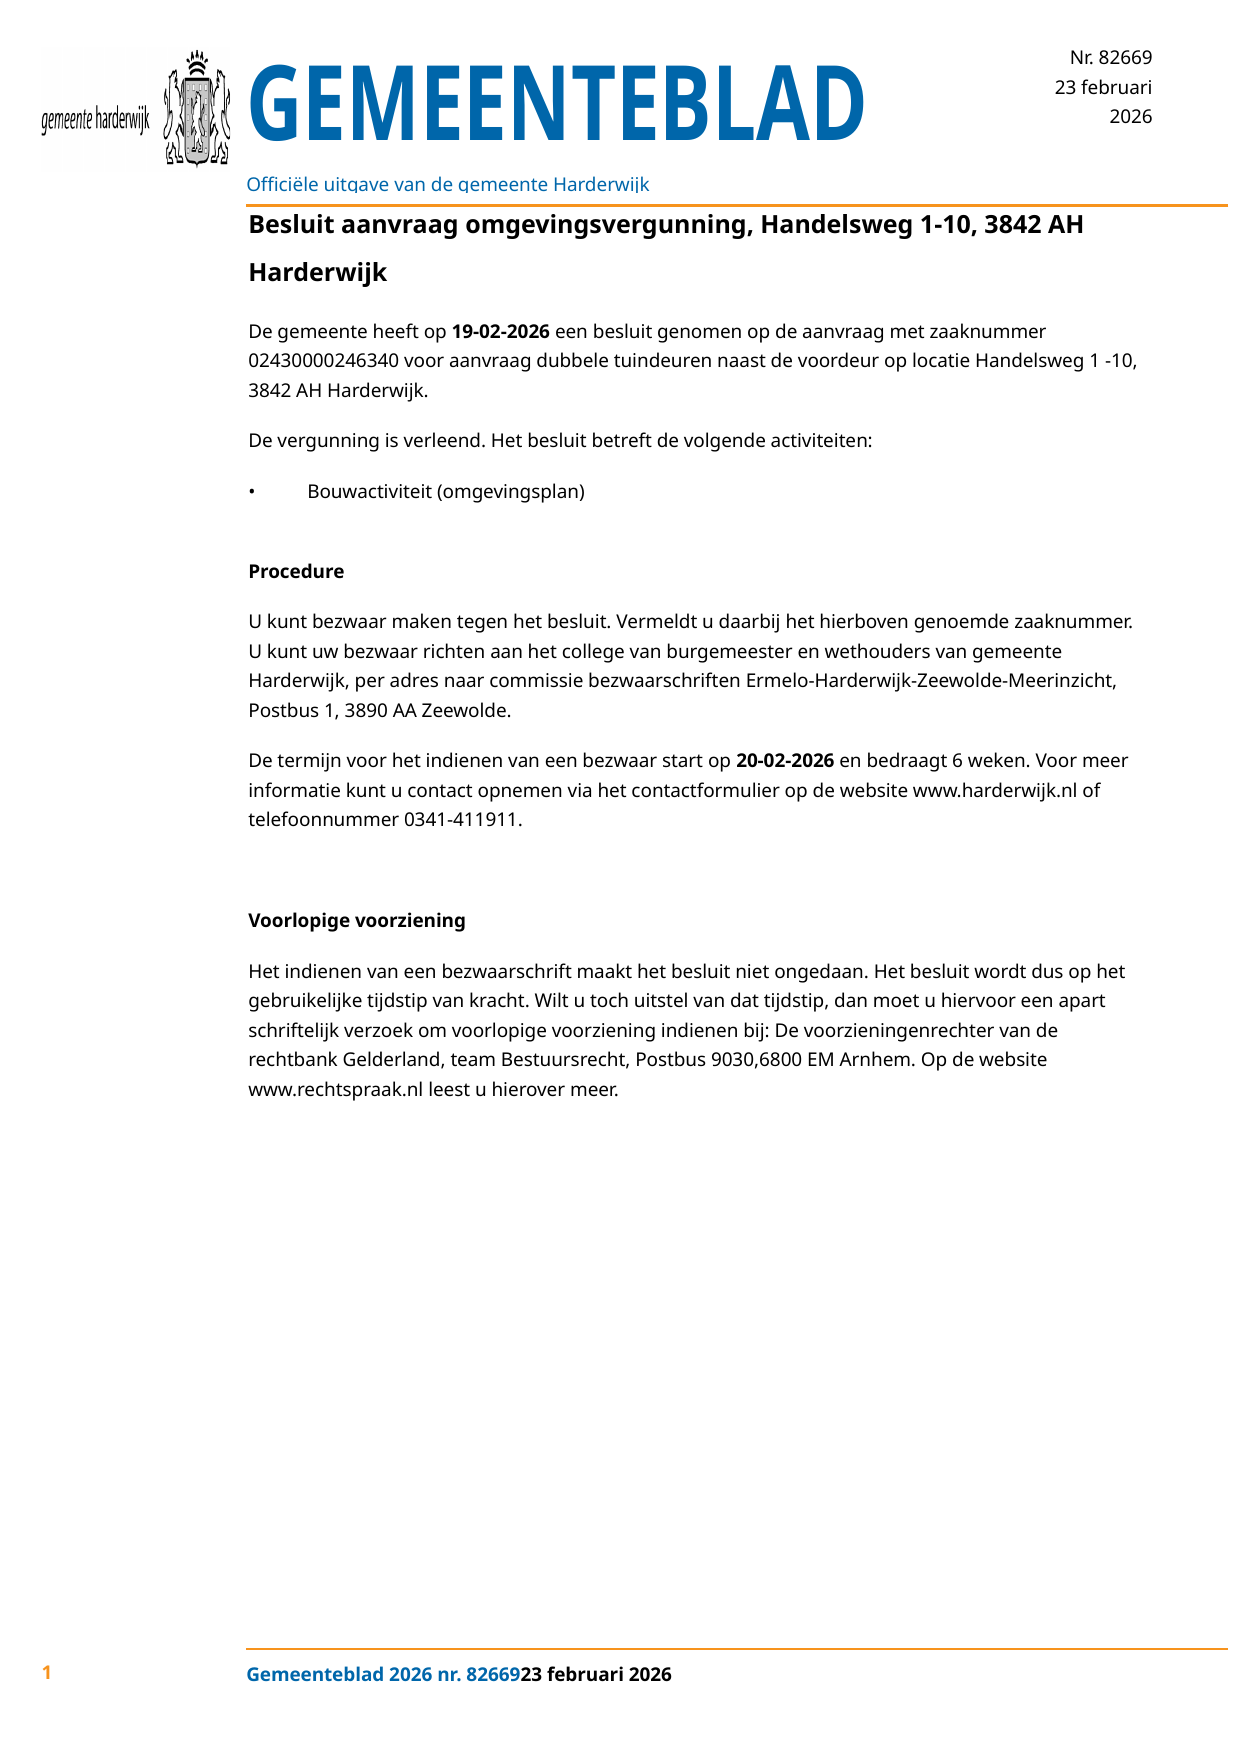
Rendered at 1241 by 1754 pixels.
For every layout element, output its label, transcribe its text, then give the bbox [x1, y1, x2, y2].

text De vergunning is verleend. Het besluit betreft de volgende activiteiten: [248, 427, 1152, 453]
text Voorlopige voorziening [248, 907, 1152, 933]
text Het indienen van een bezwaarschrift maakt het besluit niet ongedaan. Het besluit wordt dus op het gebruikelijke tijdstip van kracht. Wilt u toch uitstel van dat tijdstip, dan moet u hiervoor een apart schriftelijk verzoek om voorlopige voorziening indienen bij: De voorzieningenrechter van de rechtbank Gelderland, team Bestuursrecht, Postbus 9030,6800 EM Arnhem. Op de website www.rechtspraak.nl leest u hierover meer. [248, 958, 1152, 1102]
text De termijn voor het indienen van een bezwaar start op 20-02-2026 en bedraagt 6 weken. Voor meer informatie kunt u contact opnemen via het contactformulier op de website www.harderwijk.nl of telefoonnummer 0341-411911. [248, 747, 1152, 832]
list Bouwactiviteit (omgevingsplan) [248, 478, 1152, 504]
text De gemeente heeft op 19-02-2026 een besluit genomen op de aanvraag met zaaknummer 02430000246340 voor aanvraag dubbele tuindeuren naast de voordeur op locatie Handelsweg 1 -10, 3842 AH Harderwijk. [248, 318, 1152, 403]
text Procedure [248, 558, 1152, 584]
picture [41, 47, 231, 172]
text Besluit aanvraag omgevingsvergunning, Handelsweg 1-10, 3842 AH Harderwijk [248, 207, 1152, 288]
text U kunt bezwaar maken tegen het besluit. Vermeldt u daarbij het hierboven genoemde zaaknummer. U kunt uw bezwaar richten aan het college van burgemeester en wethouders van gemeente Harderwijk, per adres naar commissie bezwaarschriften Ermelo-Harderwijk-Zeewolde-Meerinzicht, Postbus 1, 3890 AA Zeewolde. [248, 608, 1152, 723]
